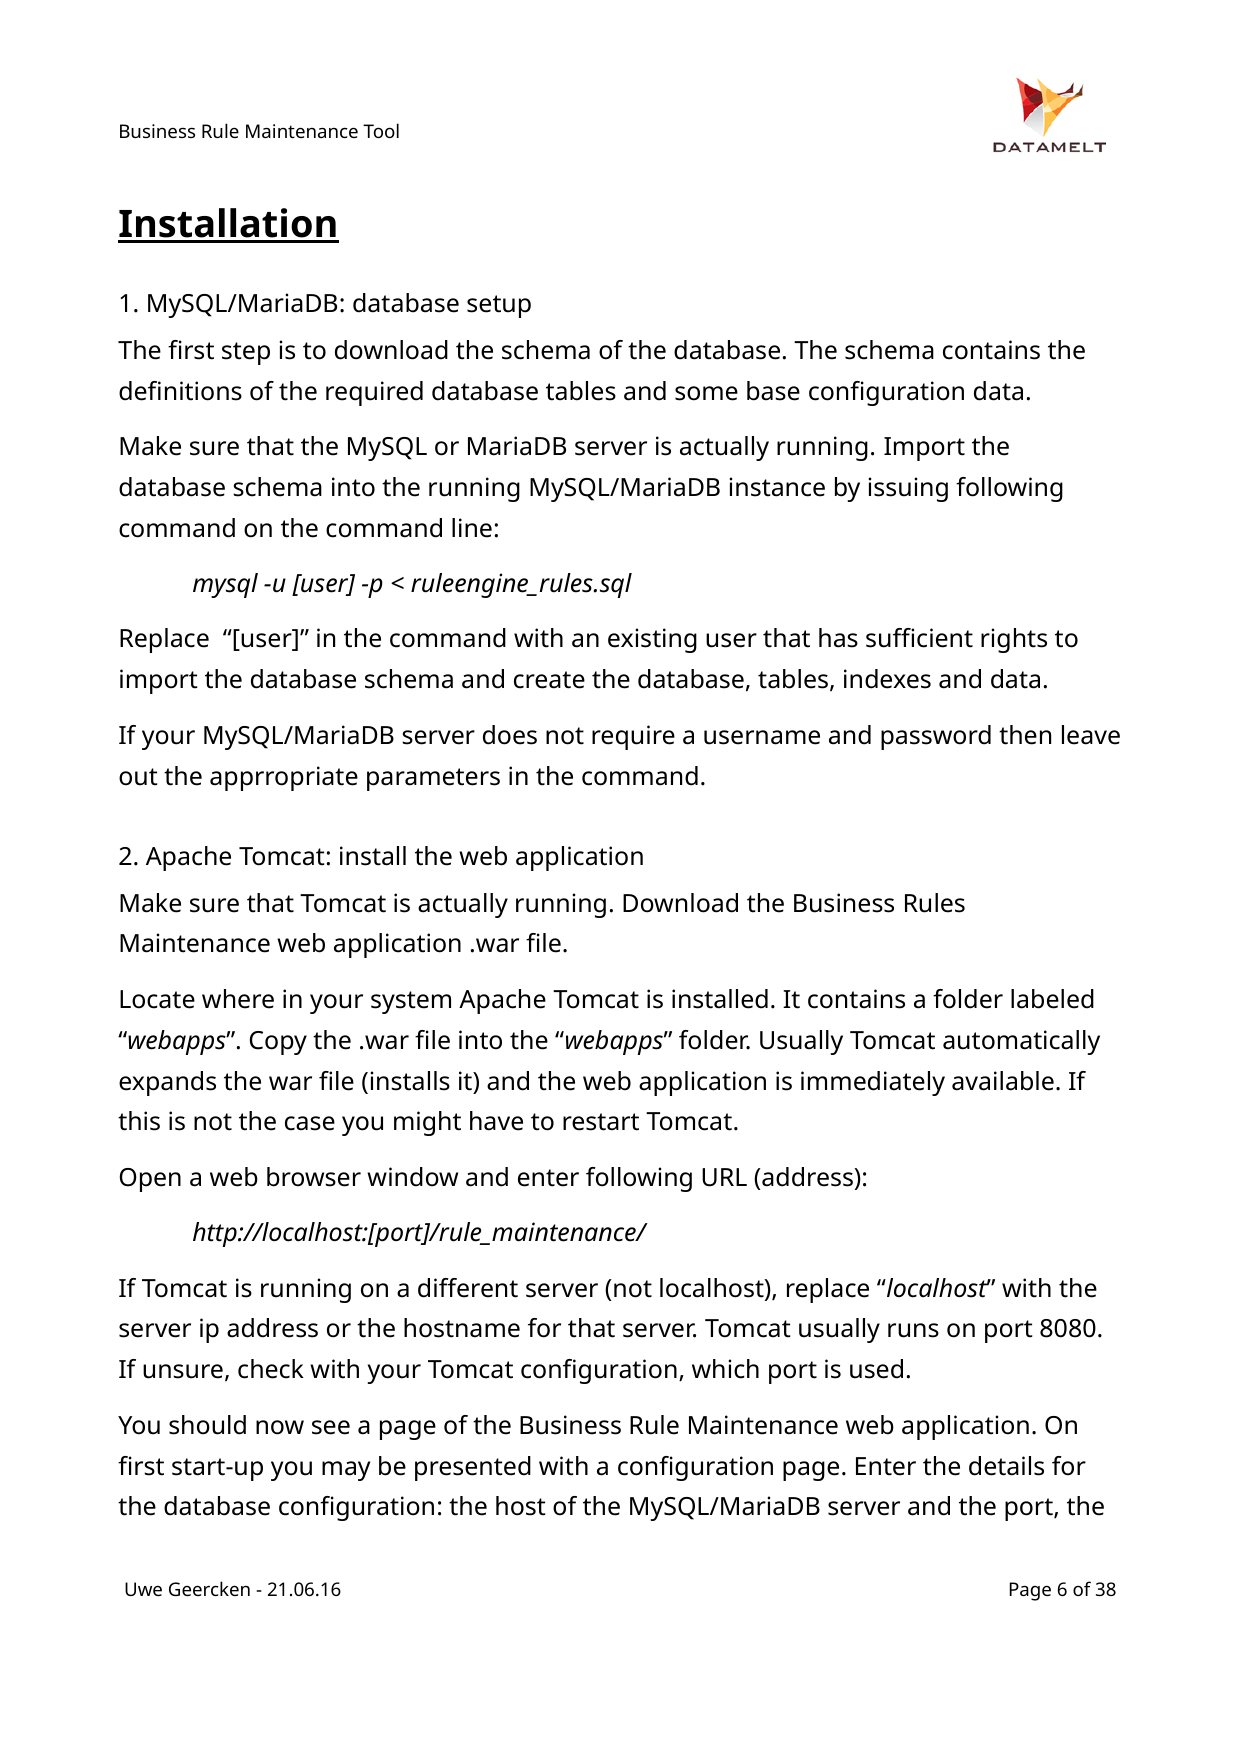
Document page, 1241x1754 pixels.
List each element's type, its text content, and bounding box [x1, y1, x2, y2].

subtitle Installation [118, 197, 1122, 248]
text Make sure that the MySQL or MariaDB server is actually running. Import the database schema into the running MySQL/MariaDB instance by issuing following command on the command line: [118, 429, 1122, 544]
text mysql -u [user] -p < ruleengine_rules.sql [118, 566, 1122, 600]
text Open a web browser window and enter following URL (address): [118, 1159, 1122, 1193]
text If your MySQL/MariaDB server does not require a username and password then leave out the apprropriate parameters in the command. [118, 717, 1122, 792]
subtitle 2. Apache Tomcat: install the web application [118, 839, 1122, 873]
text Locate where in your system Apache Tomcat is installed. It contains a folder labeled “webapps”. Copy the .war file into the “webapps” folder. Usually Tomcat automatically expands the war file (installs it) and the web application is immediately available. If this is not the case you might have to restart Tomcat. [118, 981, 1122, 1138]
text If Tomcat is running on a different server (not localhost), replace “localhost” with the server ip address or the hostname for that server. Tomcat usually runs on port 8080. If unsure, check with your Tomcat configuration, which port is used. [118, 1270, 1122, 1386]
text Replace “[user]” in the command with an existing user that has sufficient rights to import the database schema and create the database, tables, indexes and data. [118, 621, 1122, 696]
text The first step is to download the schema of the database. The schema contains the definitions of the required database tables and some base configuration data. [118, 332, 1122, 407]
text Make sure that Tomcat is actually running. Download the Business Rules Maintenance web application .war file. [118, 885, 1122, 960]
text You should now see a page of the Business Rule Maintenance web application. On first start-up you may be presented with a configuration page. Enter the details for the database configuration: the host of the MySQL/MariaDB server and the port, the [118, 1407, 1122, 1523]
subtitle 1. MySQL/MariaDB: database setup [118, 286, 1122, 320]
text http://localhost:[port]/rule_maintenance/ [118, 1215, 1122, 1249]
picture [992, 69, 1107, 160]
